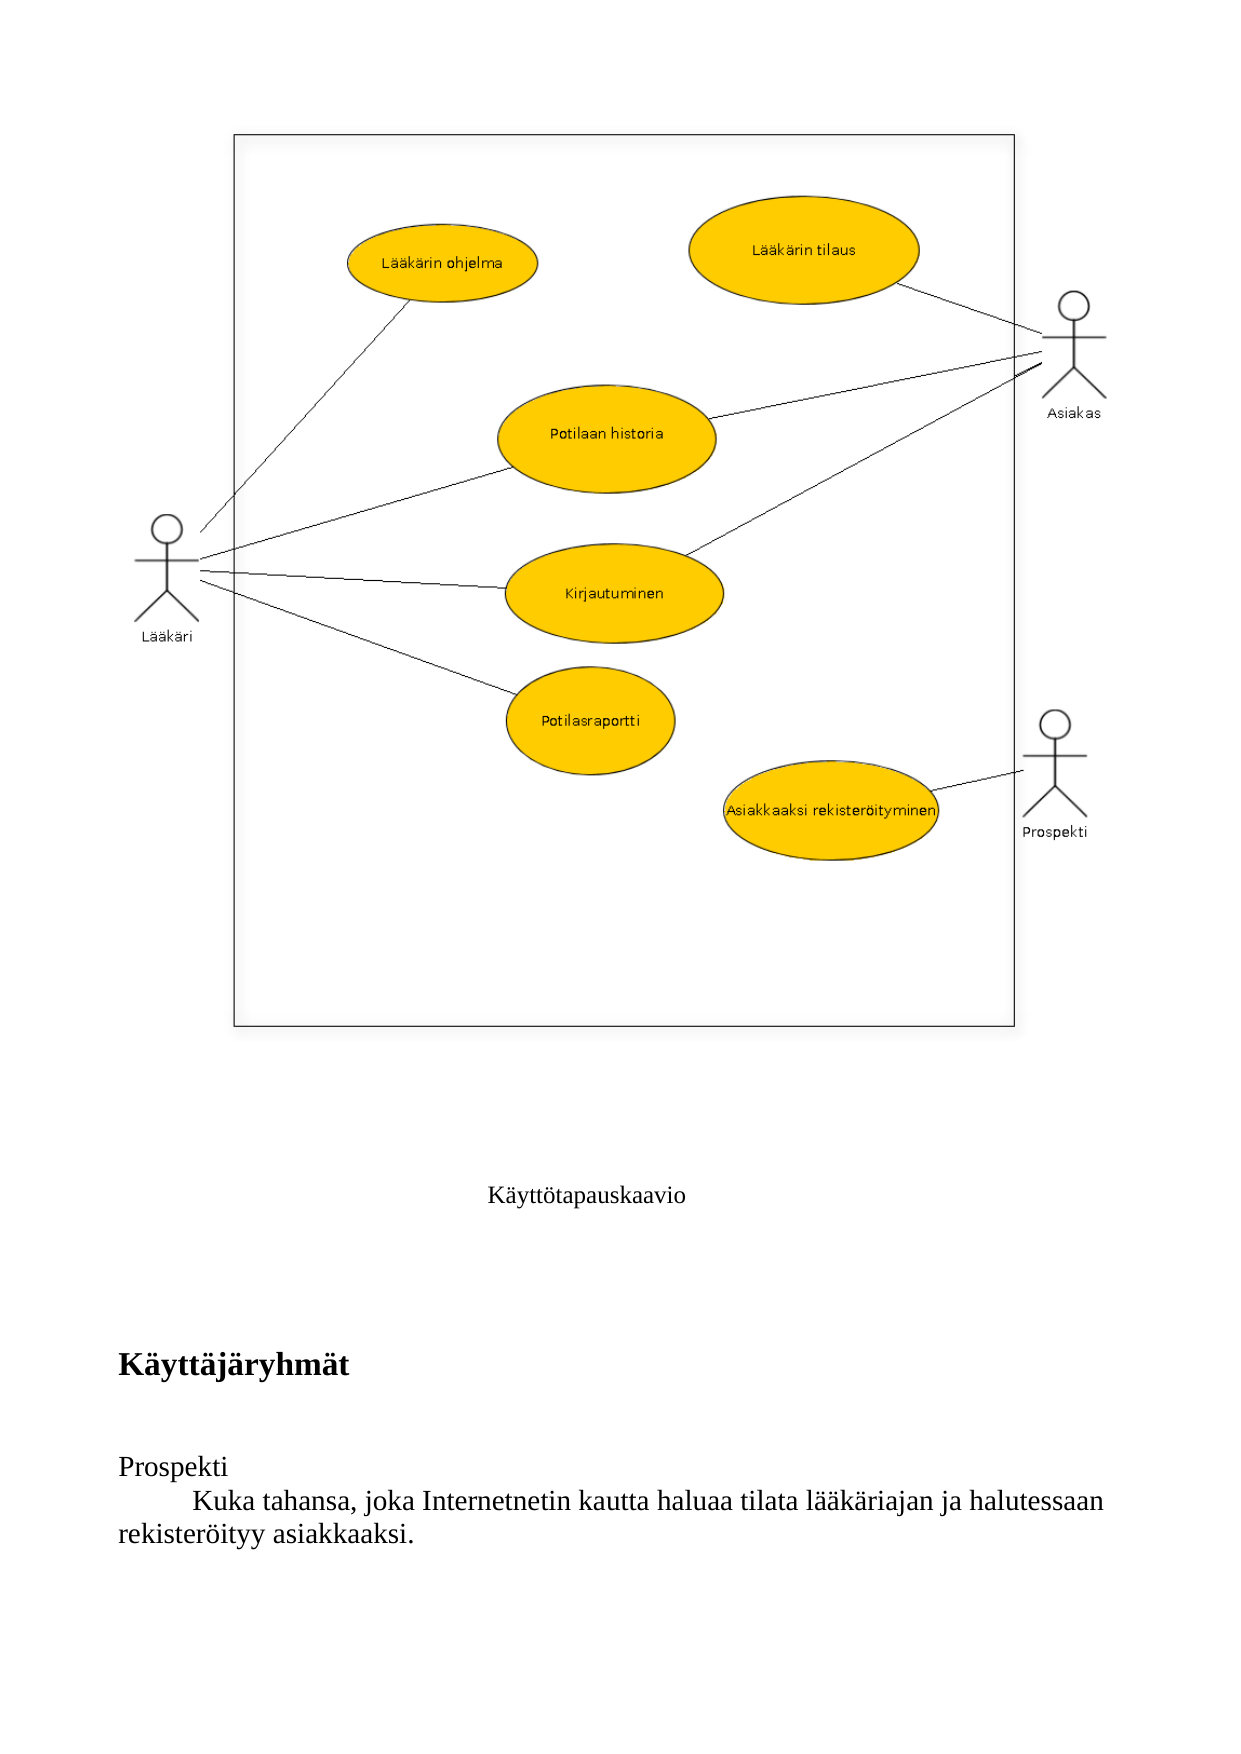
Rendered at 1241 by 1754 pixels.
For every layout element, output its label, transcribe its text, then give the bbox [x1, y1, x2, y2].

text Käyttäjäryhmät [118, 1344, 1122, 1382]
text Käyttötapauskaavio [118, 1176, 1122, 1210]
text Prospekti [118, 1449, 1122, 1483]
text Kuka tahansa, joka Internetnetin kautta haluaa tilata lääkäriajan ja halutessaan rekisteröityy asiakkaaksi. [118, 1483, 1122, 1550]
picture [118, 118, 1123, 1042]
